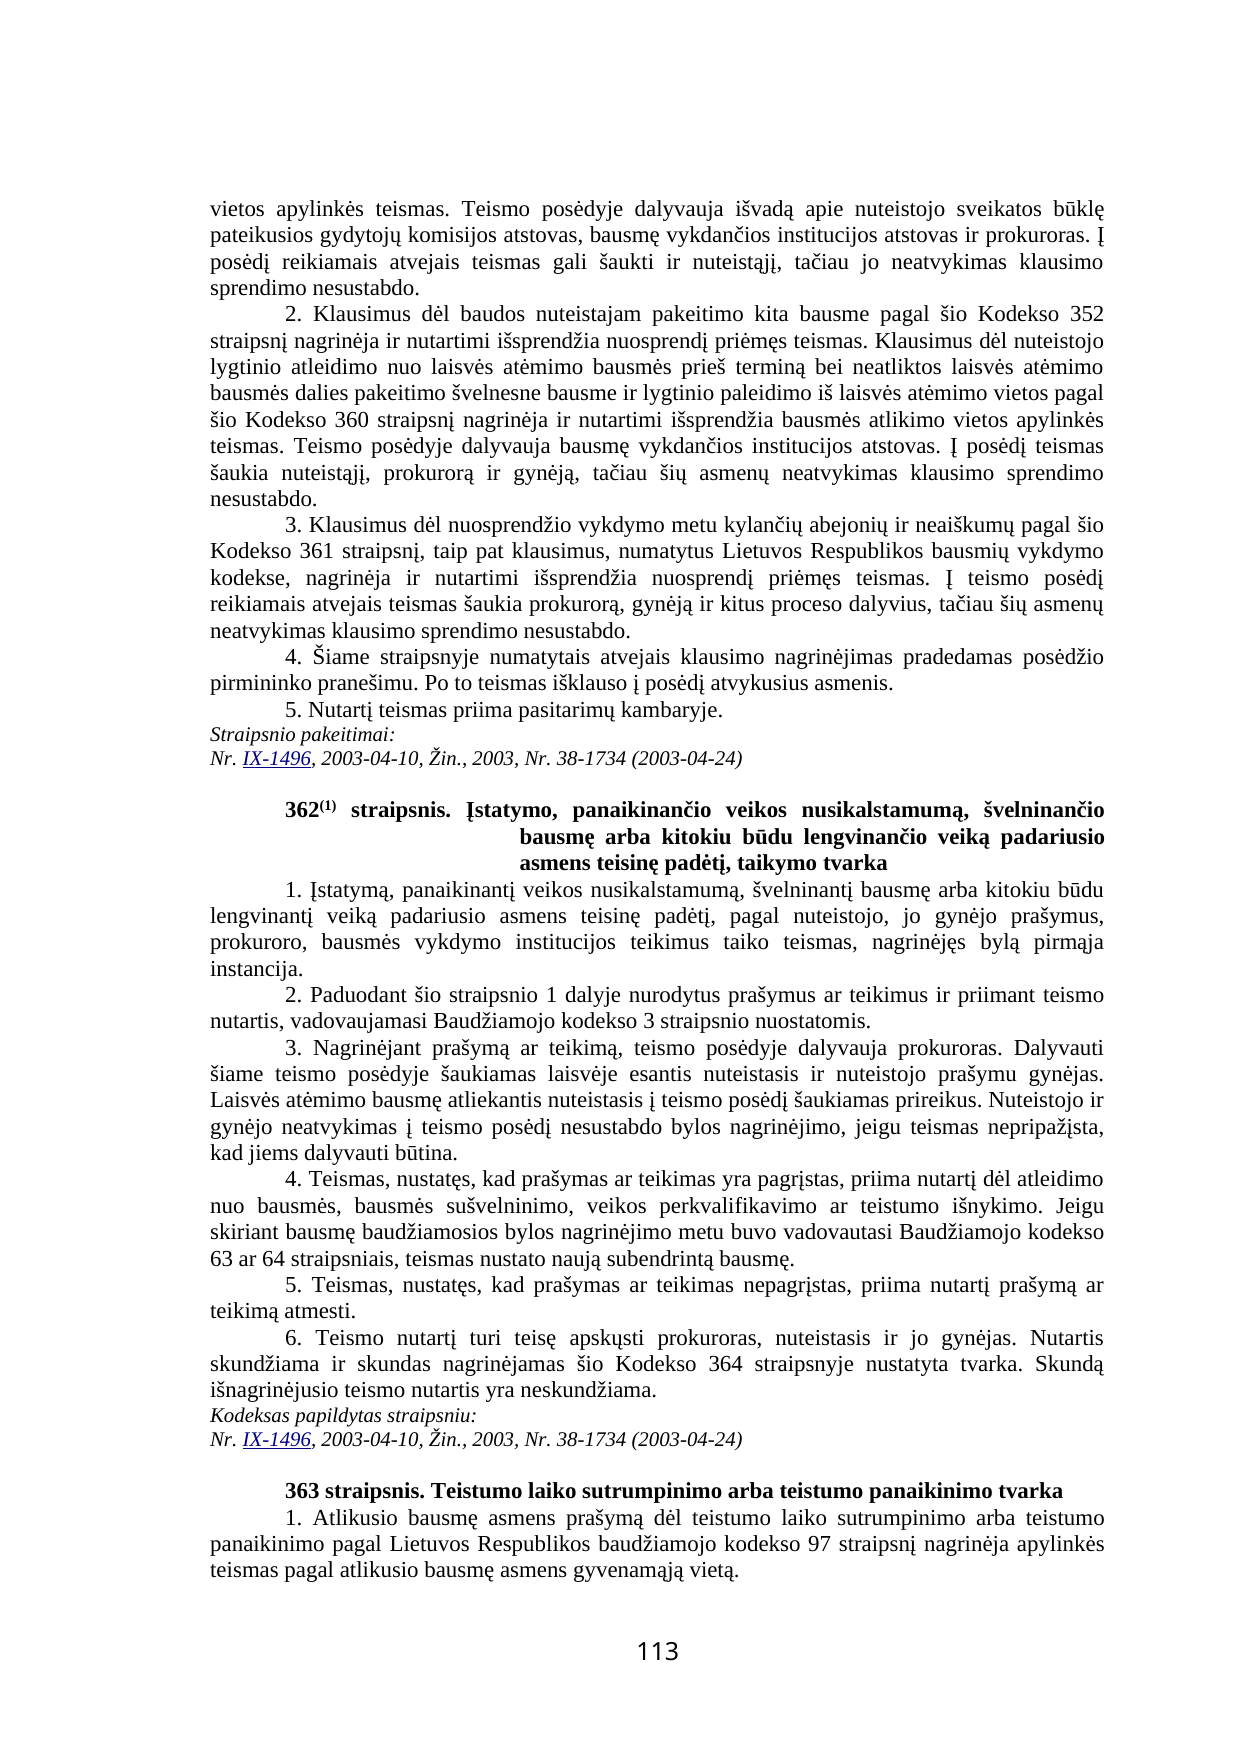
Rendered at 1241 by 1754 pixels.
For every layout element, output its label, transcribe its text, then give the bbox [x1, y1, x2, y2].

text 5. Teismas, nustatęs, kad prašymas ar teikimas nepagrįstas, priima nutartį prašymą ar teikimą atmesti. [210, 1271, 1106, 1324]
text vietos apylinkės teismas. Teismo posėdyje dalyvauja išvadą apie nuteistojo sveikatos būklę pateikusios gydytojų komisijos atstovas, bausmę vykdančios institucijos atstovas ir prokuroras. Į posėdį reikiamais atvejais teismas gali šaukti ir nuteistąjį, tačiau jo neatvykimas klausimo sprendimo nesustabdo. [210, 195, 1106, 300]
text 3. Klausimus dėl nuosprendžio vykdymo metu kylančių abejonių ir neaiškumų pagal šio Kodekso 361 straipsnį, taip pat klausimus, numatytus Lietuvos Respublikos bausmių vykdymo kodekse, nagrinėja ir nutartimi išsprendžia nuosprendį priėmęs teismas. Į teismo posėdį reikiamais atvejais teismas šaukia prokurorą, gynėją ir kitus proceso dalyvius, tačiau šių asmenų neatvykimas klausimo sprendimo nesustabdo. [210, 511, 1106, 643]
text 5. Nutartį teismas priima pasitarimų kambaryje. [210, 696, 1106, 722]
text 362(1) straipsnis. Įstatymo, panaikinančio veikos nusikalstamumą, švelninančio bausmę arba kitokiu būdu lengvinančio veiką padariusio asmens teisinę padėtį, taikymo tvarka [285, 797, 1106, 876]
text 3. Nagrinėjant prašymą ar teikimą, teismo posėdyje dalyvauja prokuroras. Dalyvauti šiame teismo posėdyje šaukiamas laisvėje esantis nuteistasis ir nuteistojo prašymu gynėjas. Laisvės atėmimo bausmę atliekantis nuteistasis į teismo posėdį šaukiamas prireikus. Nuteistojo ir gynėjo neatvykimas į teismo posėdį nesustabdo bylos nagrinėjimo, jeigu teismas nepripažįsta, kad jiems dalyvauti būtina. [210, 1034, 1106, 1166]
text 4. Šiame straipsnyje numatytais atvejais klausimo nagrinėjimas pradedamas posėdžio pirmininko pranešimu. Po to teismas išklauso į posėdį atvykusius asmenis. [210, 643, 1106, 696]
text Nr. IX-1496, 2003-04-10, Žin., 2003, Nr. 38-1734 (2003-04-24) [210, 746, 1106, 770]
text 1. Atlikusio bausmę asmens prašymą dėl teistumo laiko sutrumpinimo arba teistumo panaikinimo pagal Lietuvos Respublikos baudžiamojo kodekso 97 straipsnį nagrinėja apylinkės teismas pagal atlikusio bausmę asmens gyvenamąją vietą. [210, 1503, 1106, 1583]
text 1. Įstatymą, panaikinantį veikos nusikalstamumą, švelninantį bausmę arba kitokiu būdu lengvinantį veiką padariusio asmens teisinę padėtį, pagal nuteistojo, jo gynėjo prašymus, prokuroro, bausmės vykdymo institucijos teikimus taiko teismas, nagrinėjęs bylą pirmąja instancija. [210, 876, 1106, 981]
text 2. Klausimus dėl baudos nuteistajam pakeitimo kita bausme pagal šio Kodekso 352 straipsnį nagrinėja ir nutartimi išsprendžia nuosprendį priėmęs teismas. Klausimus dėl nuteistojo lygtinio atleidimo nuo laisvės atėmimo bausmės prieš terminą bei neatliktos laisvės atėmimo bausmės dalies pakeitimo švelnesne bausme ir lygtinio paleidimo iš laisvės atėmimo vietos pagal šio Kodekso 360 straipsnį nagrinėja ir nutartimi išsprendžia bausmės atlikimo vietos apylinkės teismas. Teismo posėdyje dalyvauja bausmę vykdančios institucijos atstovas. Į posėdį teismas šaukia nuteistąjį, prokurorą ir gynėją, tačiau šių asmenų neatvykimas klausimo sprendimo nesustabdo. [210, 300, 1106, 511]
text 2. Paduodant šio straipsnio 1 dalyje nurodytus prašymus ar teikimus ir priimant teismo nutartis, vadovaujamasi Baudžiamojo kodekso 3 straipsnio nuostatomis. [210, 981, 1106, 1034]
text 6. Teismo nutartį turi teisę apskųsti prokuroras, nuteistasis ir jo gynėjas. Nutartis skundžiama ir skundas nagrinėjamas šio Kodekso 364 straipsnyje nustatyta tvarka. Skundą išnagrinėjusio teismo nutartis yra neskundžiama. [210, 1324, 1106, 1403]
text Nr. IX-1496, 2003-04-10, Žin., 2003, Nr. 38-1734 (2003-04-24) [210, 1427, 1106, 1451]
text Kodeksas papildytas straipsniu: [210, 1403, 1106, 1427]
text Straipsnio pakeitimai: [210, 722, 1106, 746]
text 363 straipsnis. Teistumo laiko sutrumpinimo arba teistumo panaikinimo tvarka [285, 1477, 1106, 1503]
text 4. Teismas, nustatęs, kad prašymas ar teikimas yra pagrįstas, priima nutartį dėl atleidimo nuo bausmės, bausmės sušvelninimo, veikos perkvalifikavimo ar teistumo išnykimo. Jeigu skiriant bausmę baudžiamosios bylos nagrinėjimo metu buvo vadovautasi Baudžiamojo kodekso 63 ar 64 straipsniais, teismas nustato naują subendrintą bausmę. [210, 1166, 1106, 1271]
